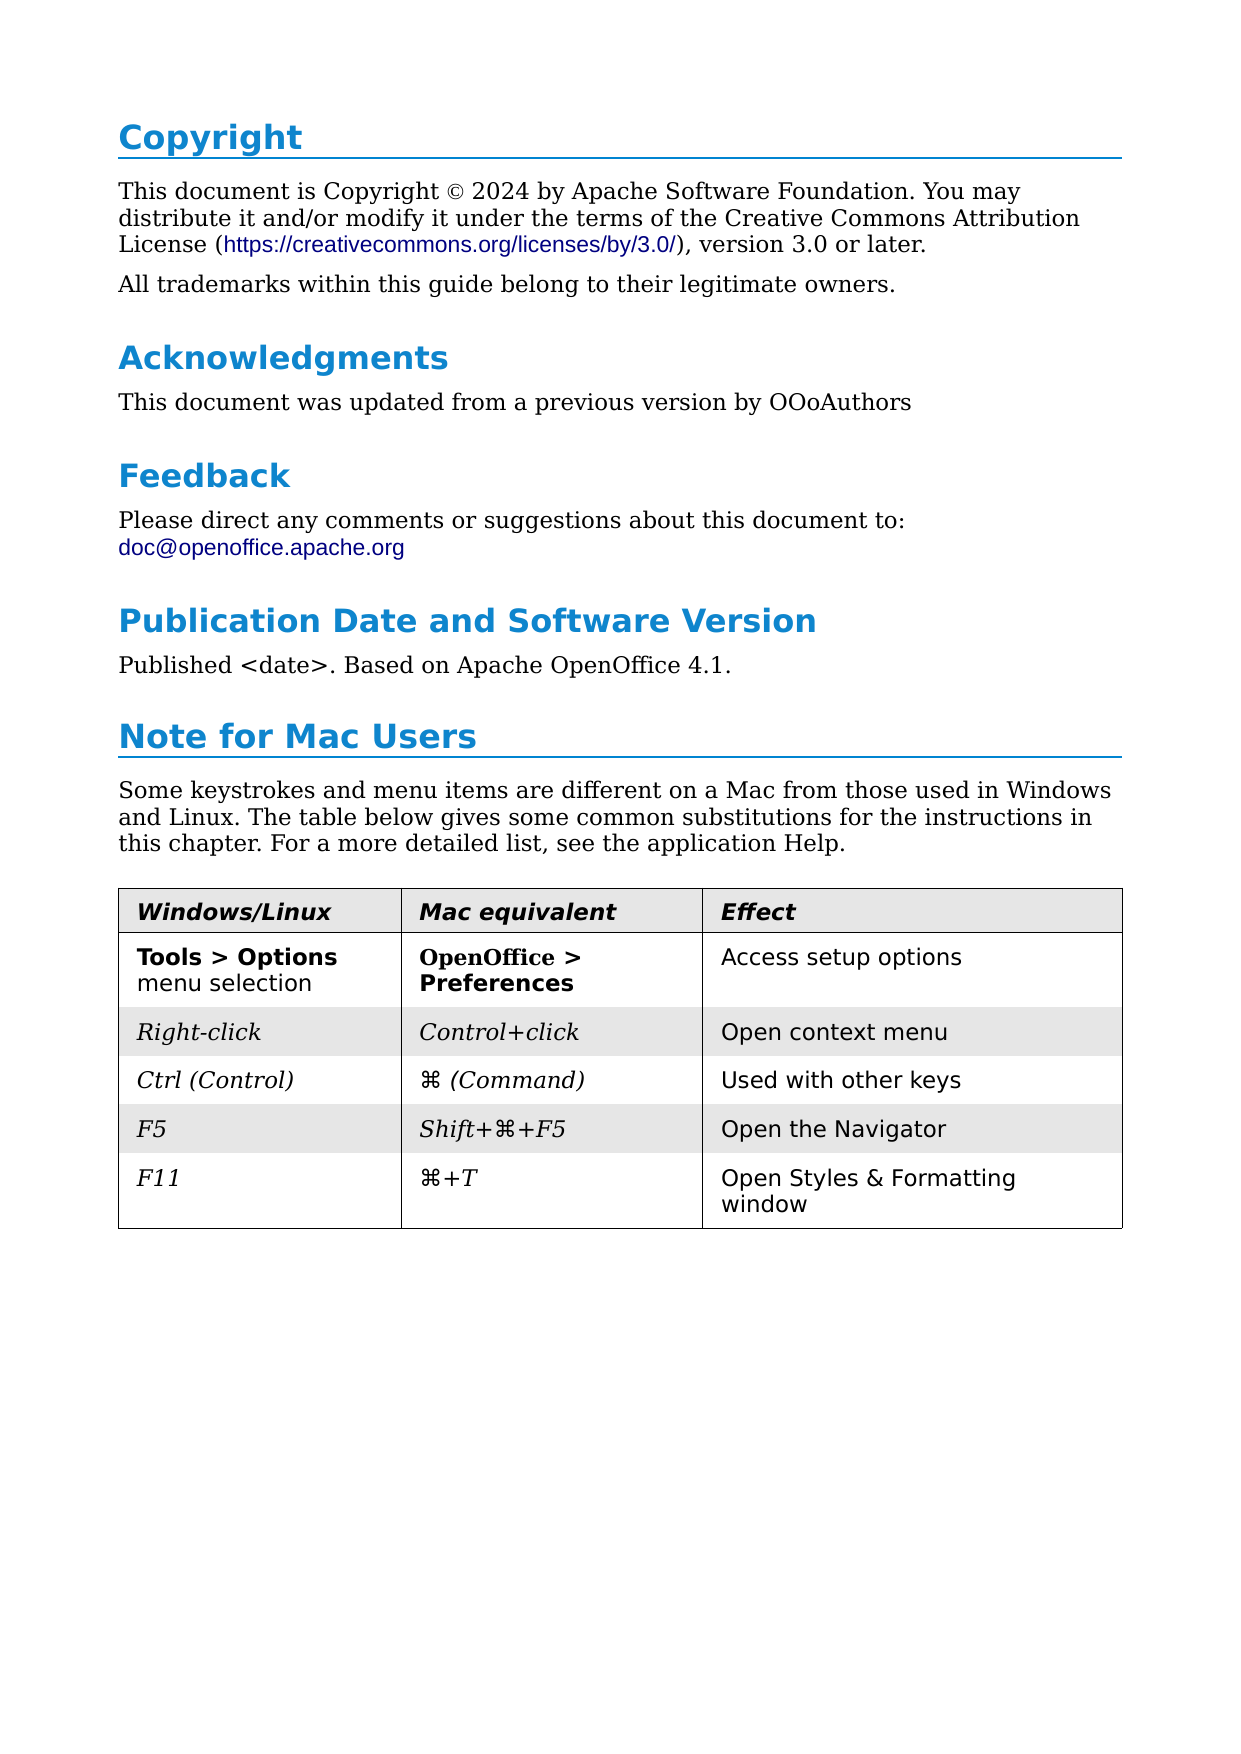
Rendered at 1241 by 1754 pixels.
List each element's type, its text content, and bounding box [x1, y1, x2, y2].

table_cell Open Styles & Formatting window [703, 1153, 1122, 1228]
table_cell Access setup options [703, 933, 1122, 1007]
table_cell z (Command) [402, 1056, 702, 1104]
table_header Mac equivalent [402, 889, 702, 932]
subtitle Copyright [118, 118, 1122, 157]
text Feedback [118, 458, 1122, 495]
table_cell Open context menu [703, 1007, 1122, 1056]
table_cell z+T [402, 1153, 702, 1228]
text This document was updated from a previous version by OOoAuthors [118, 389, 1122, 416]
text Some keystrokes and menu items are different on a Mac from those used in Windows and Linux. The table below gives some common substitutions for the instructions in this chapter. For a more detailed list, see the application Help. [118, 777, 1122, 857]
text This document is Copyright © 2024 by Apache Software Foundation. You may distribute it and/or modify it under the terms of the Creative Commons Attribution License (https://creativecommons.org/licenses/by/3.0/), version 3.0 or later. [118, 178, 1122, 258]
table_cell F5 [119, 1104, 401, 1153]
subtitle Note for Mac Users [118, 717, 1122, 756]
table_header Windows/Linux [119, 889, 401, 932]
table_header Effect [703, 889, 1122, 932]
table_cell OpenOffice > Preferences [402, 933, 702, 1007]
text Published <date>. Based on Apache OpenOffice 4.1. [118, 652, 1122, 679]
table_cell Tools > Options menu selection [119, 933, 401, 1007]
text Please direct any comments or suggestions about this document to: doc@openoffice.apache.org [118, 508, 1122, 561]
table_cell Used with other keys [703, 1056, 1122, 1104]
text Acknowledgments [118, 339, 1122, 377]
table_cell Right-click [119, 1007, 401, 1056]
table_cell F11 [119, 1153, 401, 1228]
text Publication Date and Software Version [118, 603, 1122, 640]
table_cell Shift+z+F5 [402, 1104, 702, 1153]
table_cell Ctrl (Control) [119, 1056, 401, 1104]
table_cell Open the Navigator [703, 1104, 1122, 1153]
text All trademarks within this guide belong to their legitimate owners. [118, 271, 1122, 297]
table_cell Control+click [402, 1007, 702, 1056]
